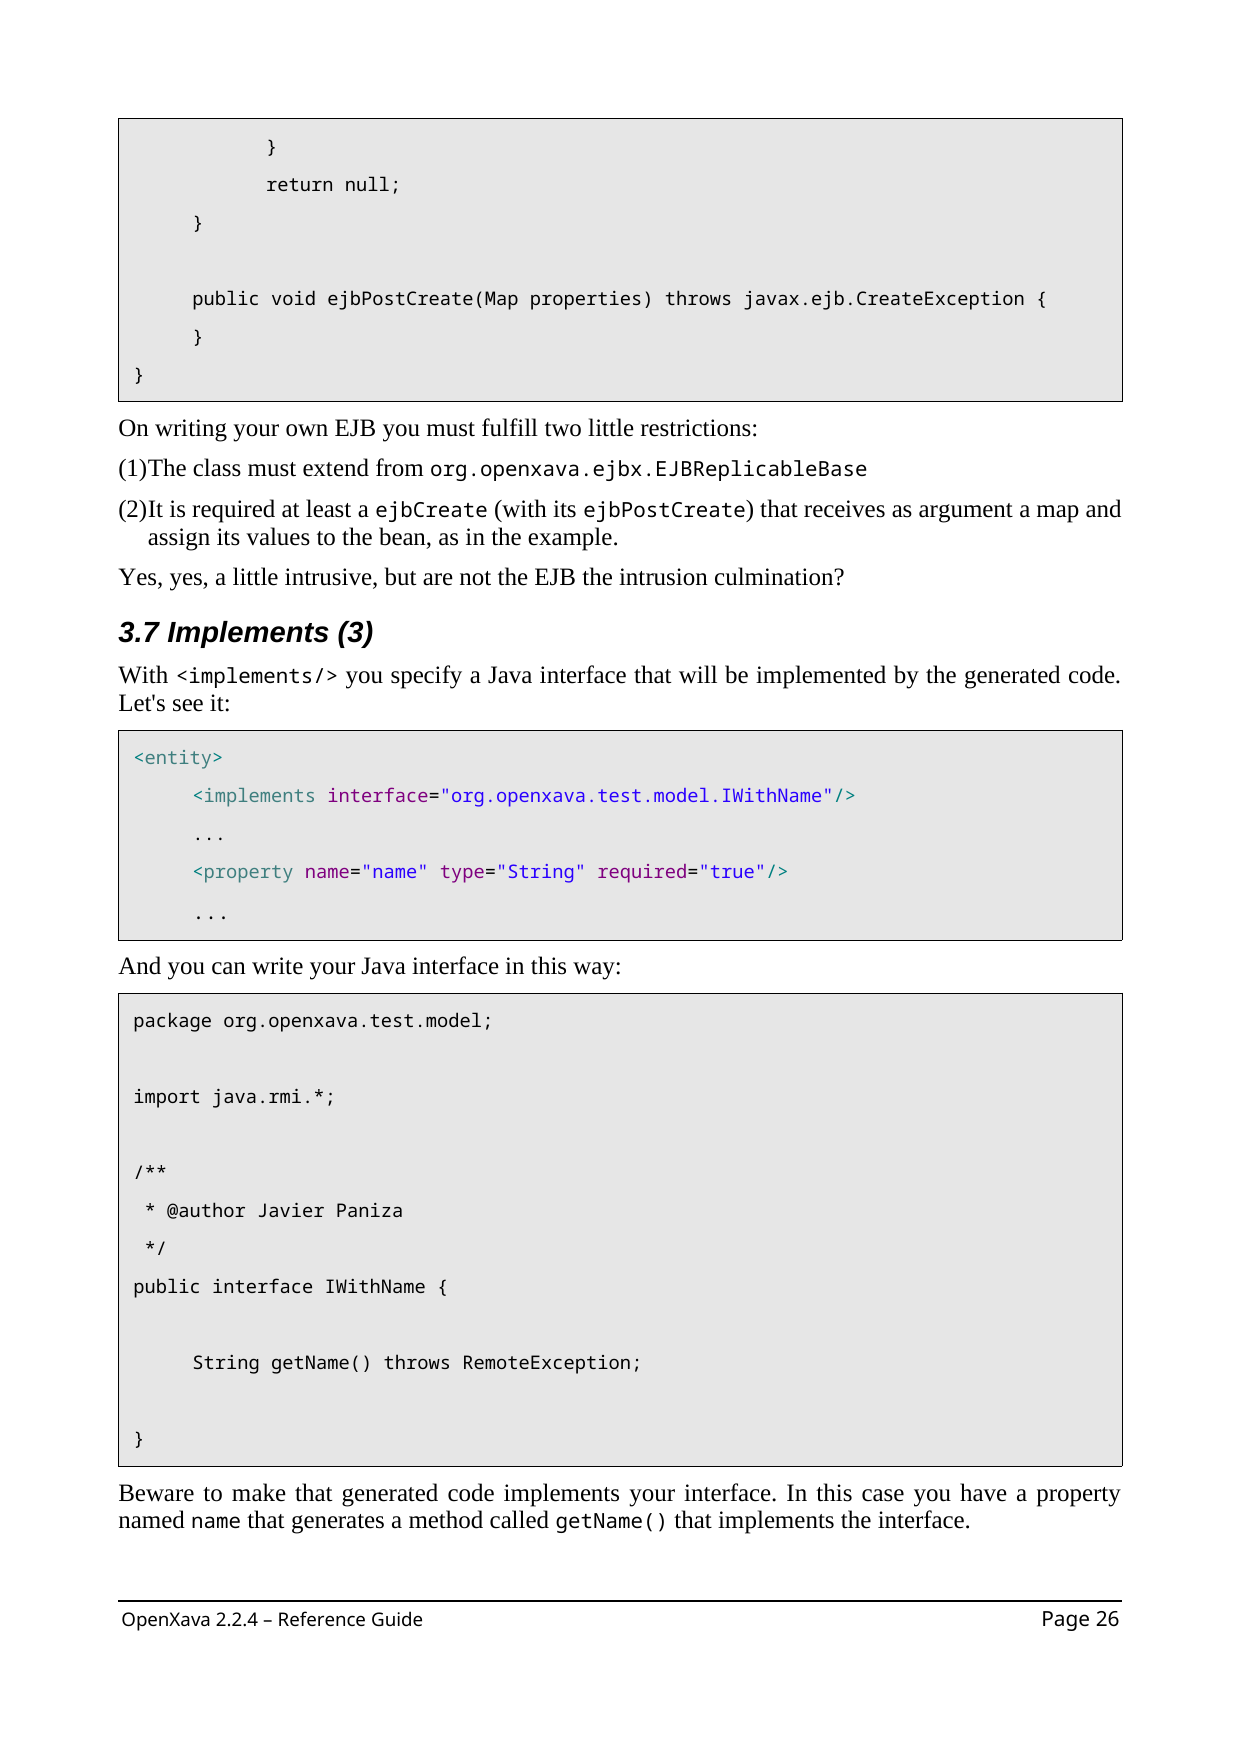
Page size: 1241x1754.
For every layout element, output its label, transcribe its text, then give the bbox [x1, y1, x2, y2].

text String getName() throws RemoteException; [119, 1335, 1122, 1373]
text */ [119, 1221, 1122, 1259]
text Yes, yes, a little intrusive, but are not the EJB the intrusion culmination? [118, 563, 1122, 591]
text * @author Javier Paniza [119, 1183, 1122, 1221]
list It is required at least a ejbCreate (with its ejbPostCreate) that receives as argument a map and assign its values to the bean, as in the example. [118, 495, 1122, 551]
text } [119, 346, 1122, 401]
text Beware to make that generated code implements your interface. In this case you have a property named name that generates a method called getName() that implements the interface. [118, 1479, 1122, 1534]
text } [119, 119, 1122, 156]
text return null; [119, 156, 1122, 194]
text ... [119, 806, 1122, 844]
text } [119, 194, 1122, 232]
text public interface IWithName { [119, 1259, 1122, 1297]
text <implements interface="org.openxava.test.model.IWithName"/> [119, 768, 1122, 806]
text } [119, 308, 1122, 346]
text /** [119, 1145, 1122, 1183]
text ... [119, 882, 1122, 940]
text And you can write your Java interface in this way: [118, 952, 1122, 980]
text <entity> [119, 731, 1122, 768]
text <property name="name" type="String" required="true"/> [119, 844, 1122, 882]
text On writing your own EJB you must fulfill two little restrictions: [118, 414, 1122, 442]
text package org.openxava.test.model; [119, 994, 1122, 1031]
text public void ejbPostCreate(Map properties) throws javax.ejb.CreateException { [119, 270, 1122, 308]
text import java.rmi.*; [119, 1069, 1122, 1107]
list The class must extend from org.openxava.ejbx.EJBReplicableBase [118, 454, 1122, 482]
text } [119, 1411, 1122, 1466]
subtitle Implements (3) [118, 616, 1122, 649]
text With <implements/> you specify a Java interface that will be implemented by the generated code. Let's see it: [118, 661, 1122, 717]
